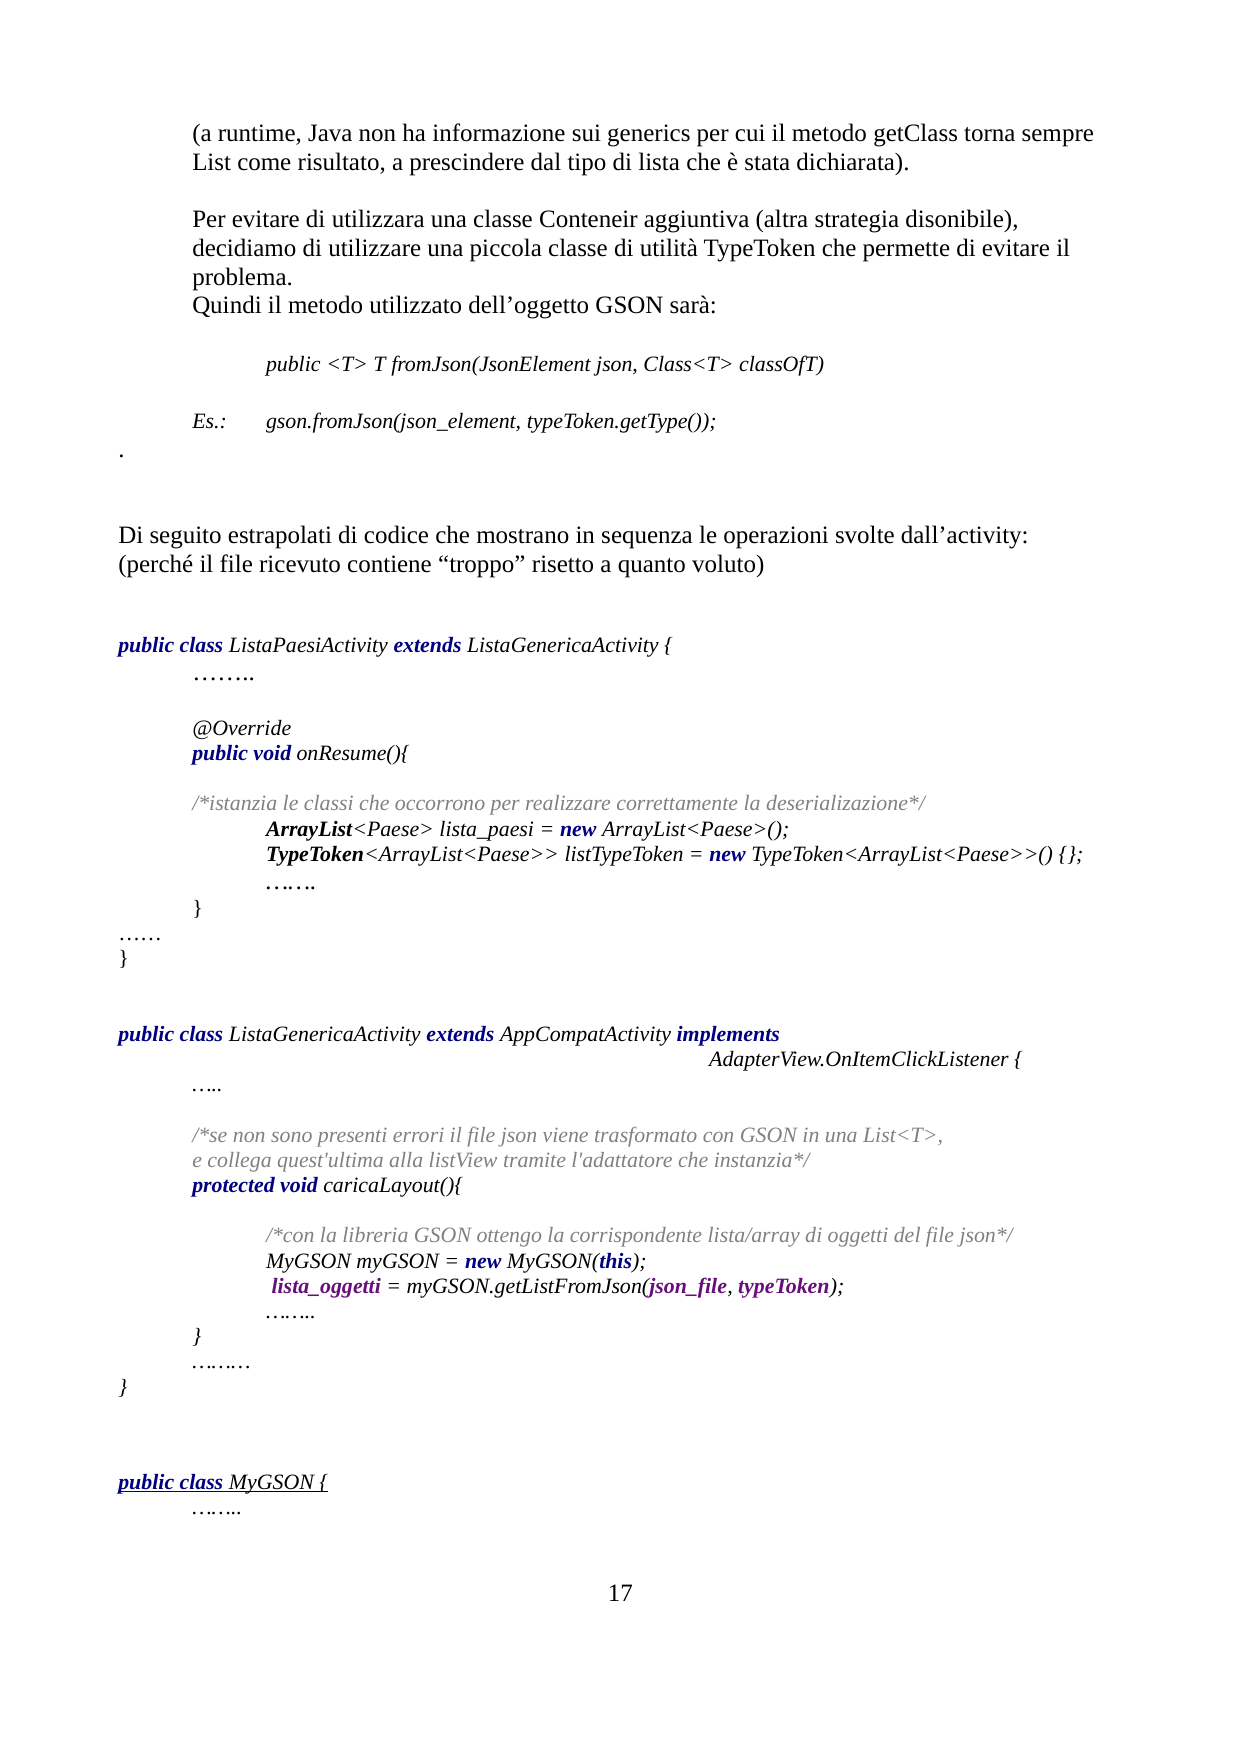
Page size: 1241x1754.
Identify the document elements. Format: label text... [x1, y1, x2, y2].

text protected void caricaLayout(){ [118, 1172, 1122, 1197]
text public class ListaGenericaActivity extends AppCompatActivity implements [118, 1021, 1122, 1046]
text /*se non sono presenti errori il file json viene trasformato con GSON in una List<T>, [118, 1122, 1122, 1147]
text ArrayList<Paese> lista_paesi = new ArrayList<Paese>(); [118, 816, 1122, 841]
text public class MyGSON { [118, 1469, 1122, 1494]
text public class ListaPaesiActivity extends ListaGenericaActivity { [118, 632, 1122, 657]
text /*con la libreria GSON ottengo la corrispondente lista/array di oggetti del file json*/ [118, 1222, 1122, 1248]
text TypeToken<ArrayList<Paese>> listTypeToken = new TypeToken<ArrayList<Paese>>() {}; [118, 841, 1122, 866]
text AdapterView.OnItemClickListener { [118, 1046, 1122, 1071]
text public void onResume(){ [118, 740, 1122, 765]
text (a runtime, Java non ha informazione sui generics per cui il metodo getClass torna sempre List come risultato, a prescindere dal tipo di lista che è stata dichiarata). [118, 118, 1122, 176]
text /*istanzia le classi che occorrono per realizzare correttamente la deserializazione*/ [118, 790, 1122, 816]
text Quindi il metodo utilizzato dell’oggetto GSON sarà: [118, 291, 1122, 319]
text lista_oggetti = myGSON.getListFromJson(json_file, typeToken); [118, 1273, 1122, 1298]
text Es.: gson.fromJson(json_element, typeToken.getType()); [118, 406, 1122, 434]
text } [118, 1323, 1122, 1348]
text e collega quest'ultima alla listView tramite l'adattatore che instanzia*/ [118, 1147, 1122, 1172]
text Per evitare di utilizzara una classe Conteneir aggiuntiva (altra strategia disonibile), decidiamo di utilizzare una piccola classe di utilità TypeToken che permette di evitare il problema. [118, 204, 1122, 291]
text MyGSON myGSON = new MyGSON(this); [118, 1248, 1122, 1273]
text } [118, 945, 1122, 970]
text …….. [118, 657, 1122, 686]
text …… [118, 920, 1122, 945]
text …….. [118, 1494, 1122, 1519]
text (perché il file ricevuto contiene “troppo” risetto a quanto voluto) [118, 549, 1122, 578]
text ……. [118, 866, 1122, 895]
text } [118, 895, 1122, 920]
text public <T> T fromJson(JsonElement json, Class<T> classOfT) [118, 348, 1122, 377]
text . [118, 434, 1122, 463]
text …….. [118, 1298, 1122, 1323]
text @Override [118, 715, 1122, 740]
text Di seguito estrapolati di codice che mostrano in sequenza le operazioni svolte dall’activity: [118, 521, 1122, 549]
text } [118, 1374, 1122, 1399]
text ….. [118, 1071, 1122, 1096]
text ……… [118, 1348, 1122, 1374]
